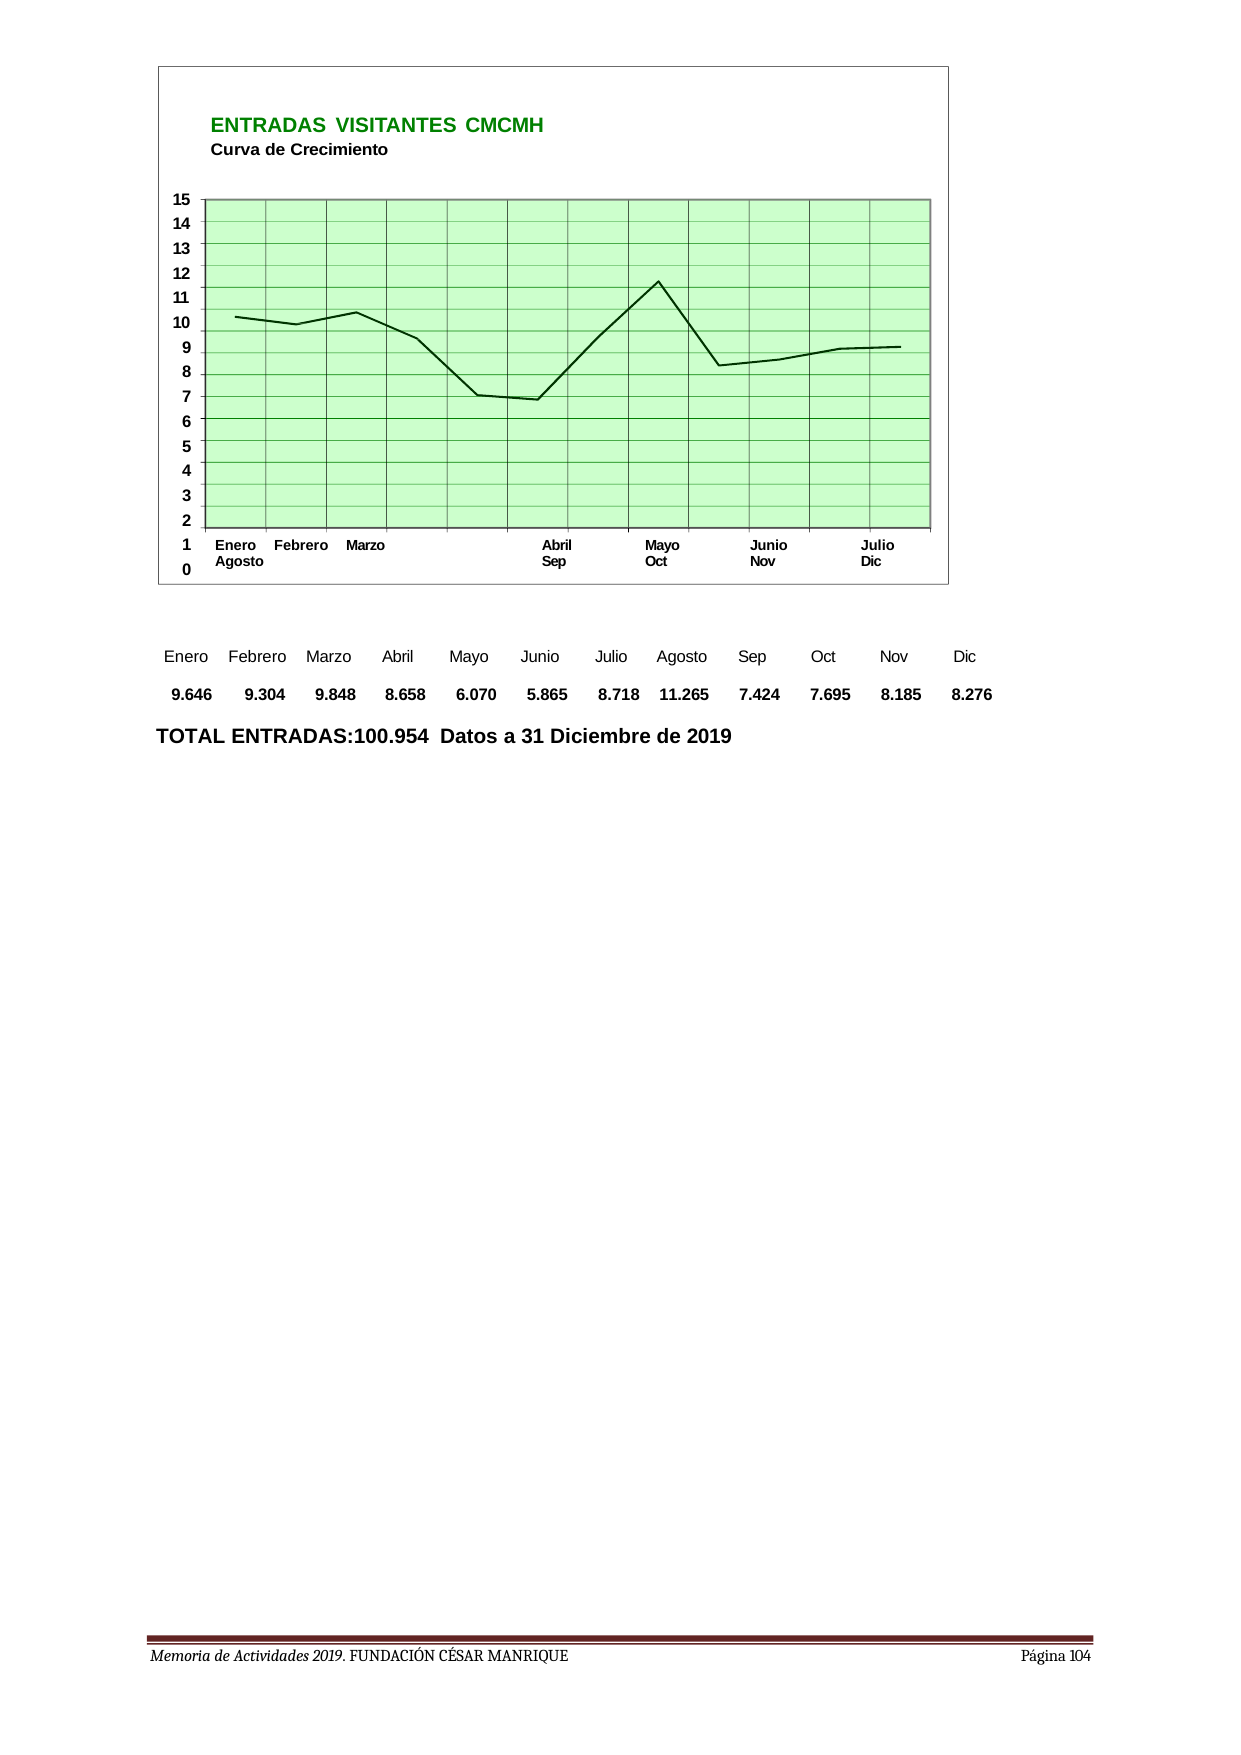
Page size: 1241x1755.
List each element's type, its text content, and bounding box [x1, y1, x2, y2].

table_header Oct [795, 648, 865, 683]
table_header Enero Febrero Marzo [156, 648, 369, 683]
table_cell 8.658 [369, 683, 438, 720]
table_header Sep [724, 648, 795, 683]
table_cell 7.695 [795, 683, 865, 720]
table_cell 8.718 11.265 [581, 683, 724, 720]
table_header Junio [509, 648, 581, 683]
table_cell 8.185 [865, 683, 937, 720]
table_cell 5.865 [509, 683, 581, 720]
table_cell 9.646 9.304 9.848 [156, 683, 369, 720]
table_header Dic [937, 648, 998, 683]
table_header Nov [865, 648, 937, 683]
text TOTAL ENTRADAS:100.954 Datos a 31 Diciembre de 2019 [156, 724, 1167, 748]
table_cell 6.070 [438, 683, 509, 720]
table_cell 7.424 [724, 683, 795, 720]
table_header Mayo [438, 648, 509, 683]
table_cell 8.276 [937, 683, 998, 720]
table_header Abril [369, 648, 438, 683]
table_header Julio Agosto [581, 648, 724, 683]
